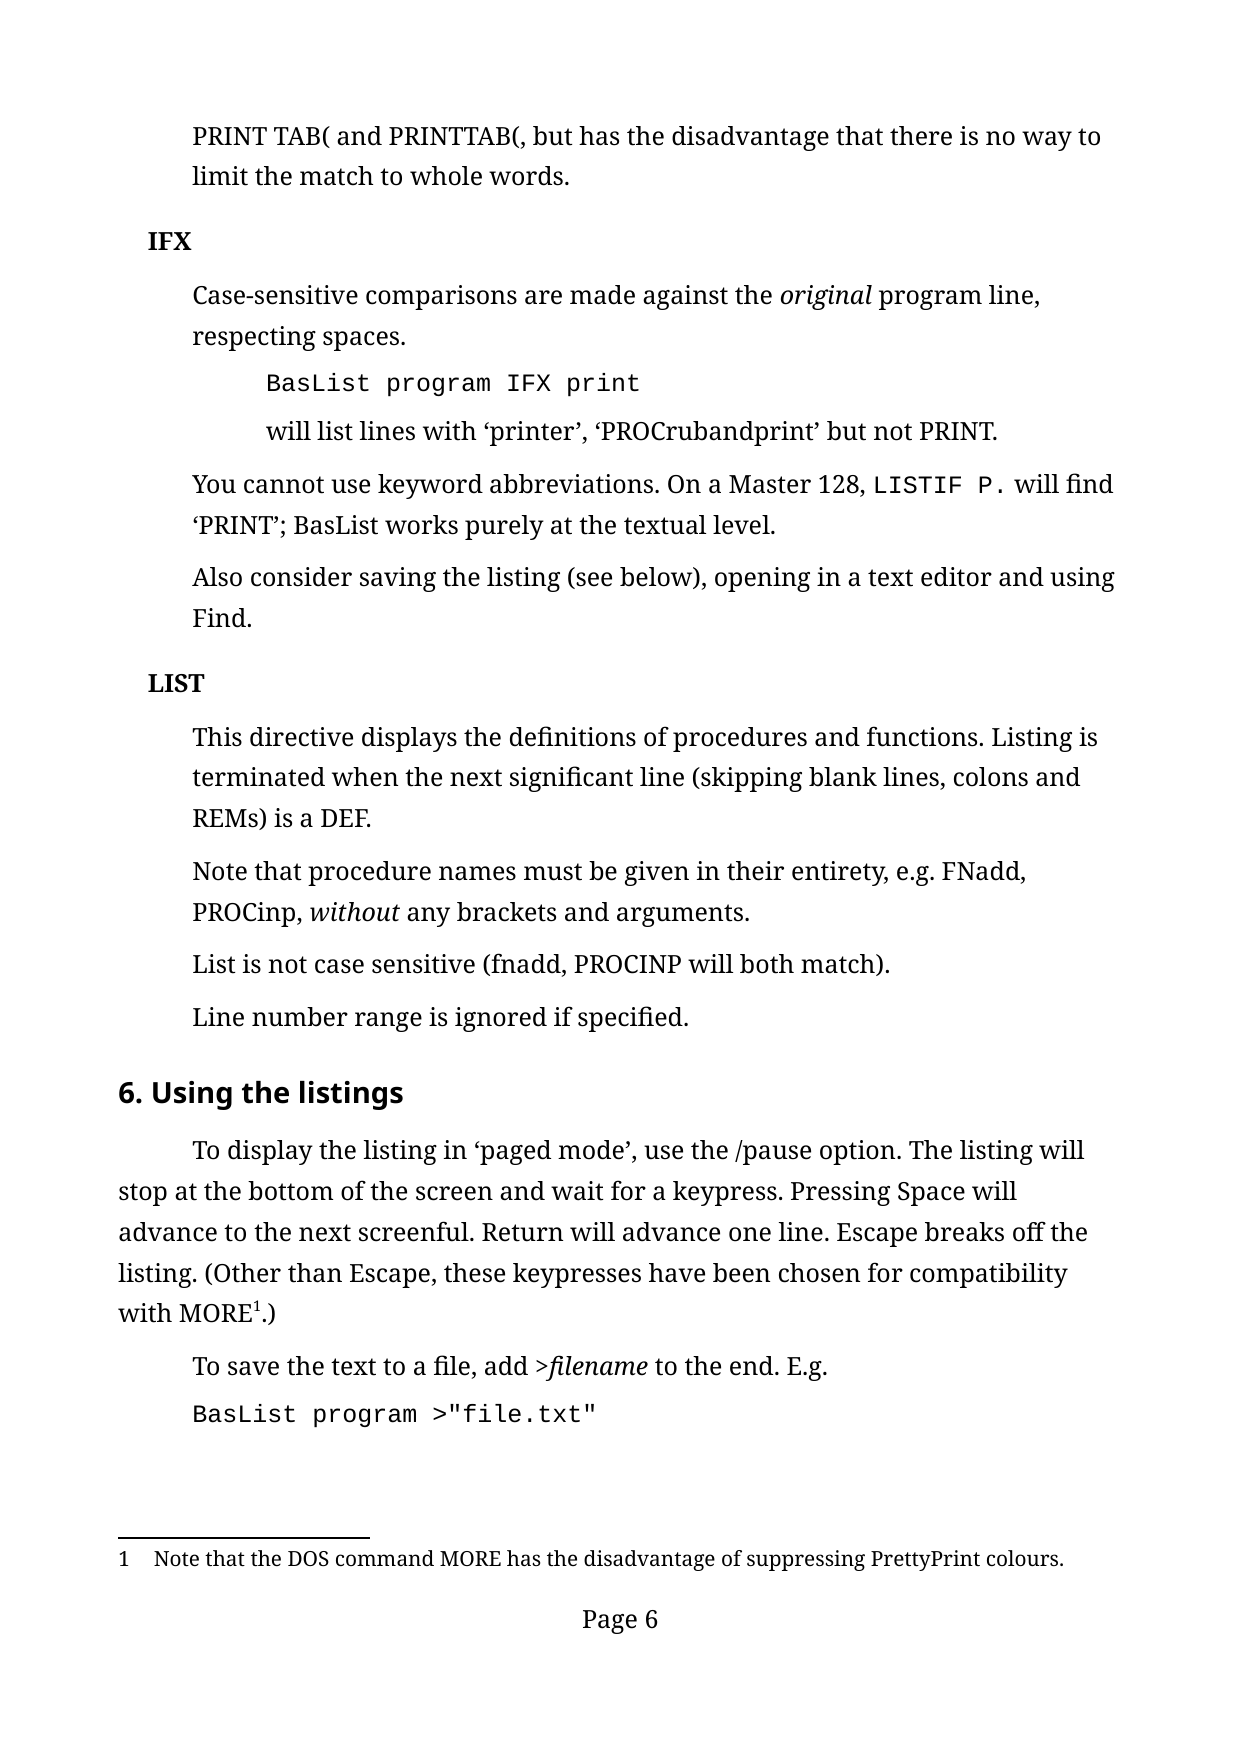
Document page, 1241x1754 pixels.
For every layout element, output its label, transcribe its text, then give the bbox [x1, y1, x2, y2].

text This directive displays the definitions of procedures and functions. Listing is terminated when the next significant line (skipping blank lines, colons and REMs) is a DEF. [192, 719, 1122, 835]
text To display the listing in ‘paged mode’, use the /pause option. The listing will stop at the bottom of the screen and wait for a keypress. Pressing Space will advance to the next screenful. Return will advance one line. Escape breaks off the listing. (Other than Escape, these keypresses have been chosen for compatibility with MORE.) [118, 1133, 1122, 1330]
subtitle LIST [148, 666, 1122, 700]
text BasList program >"file.txt" [192, 1401, 1122, 1429]
subtitle 6. Using the listings [118, 1073, 1122, 1112]
text Note that the DOS command MORE has the disadvantage of suppressing PrettyPrint colours. [118, 1544, 1122, 1572]
text List is not case sensitive (fnadd, PROCINP will both match). [192, 947, 1122, 981]
text BasList program IFX print [266, 371, 1122, 399]
text will list lines with ‘printer’, ‘PROCrubandprint’ but not PRINT. [192, 414, 1122, 448]
subtitle IFX [148, 224, 1122, 258]
text Note that procedure names must be given in their entirety, e.g. FNadd, PROCinp, without any brackets and arguments. [192, 853, 1122, 928]
text To save the text to a file, add >filename to the end. E.g. [192, 1349, 1122, 1383]
text You cannot use keyword abbreviations. On a Master 128, LISTIF P. will find ‘PRINT’; BasList works purely at the textual level. [192, 466, 1122, 541]
text Also consider saving the listing (see below), opening in a text editor and using Find. [192, 560, 1122, 635]
text PRINT TAB( and PRINTTAB(, but has the disadvantage that there is no way to limit the match to whole words. [192, 118, 1122, 193]
text Case-sensitive comparisons are made against the original program line, respecting spaces. [192, 277, 1122, 352]
text Line number range is ignored if specified. [192, 999, 1122, 1033]
